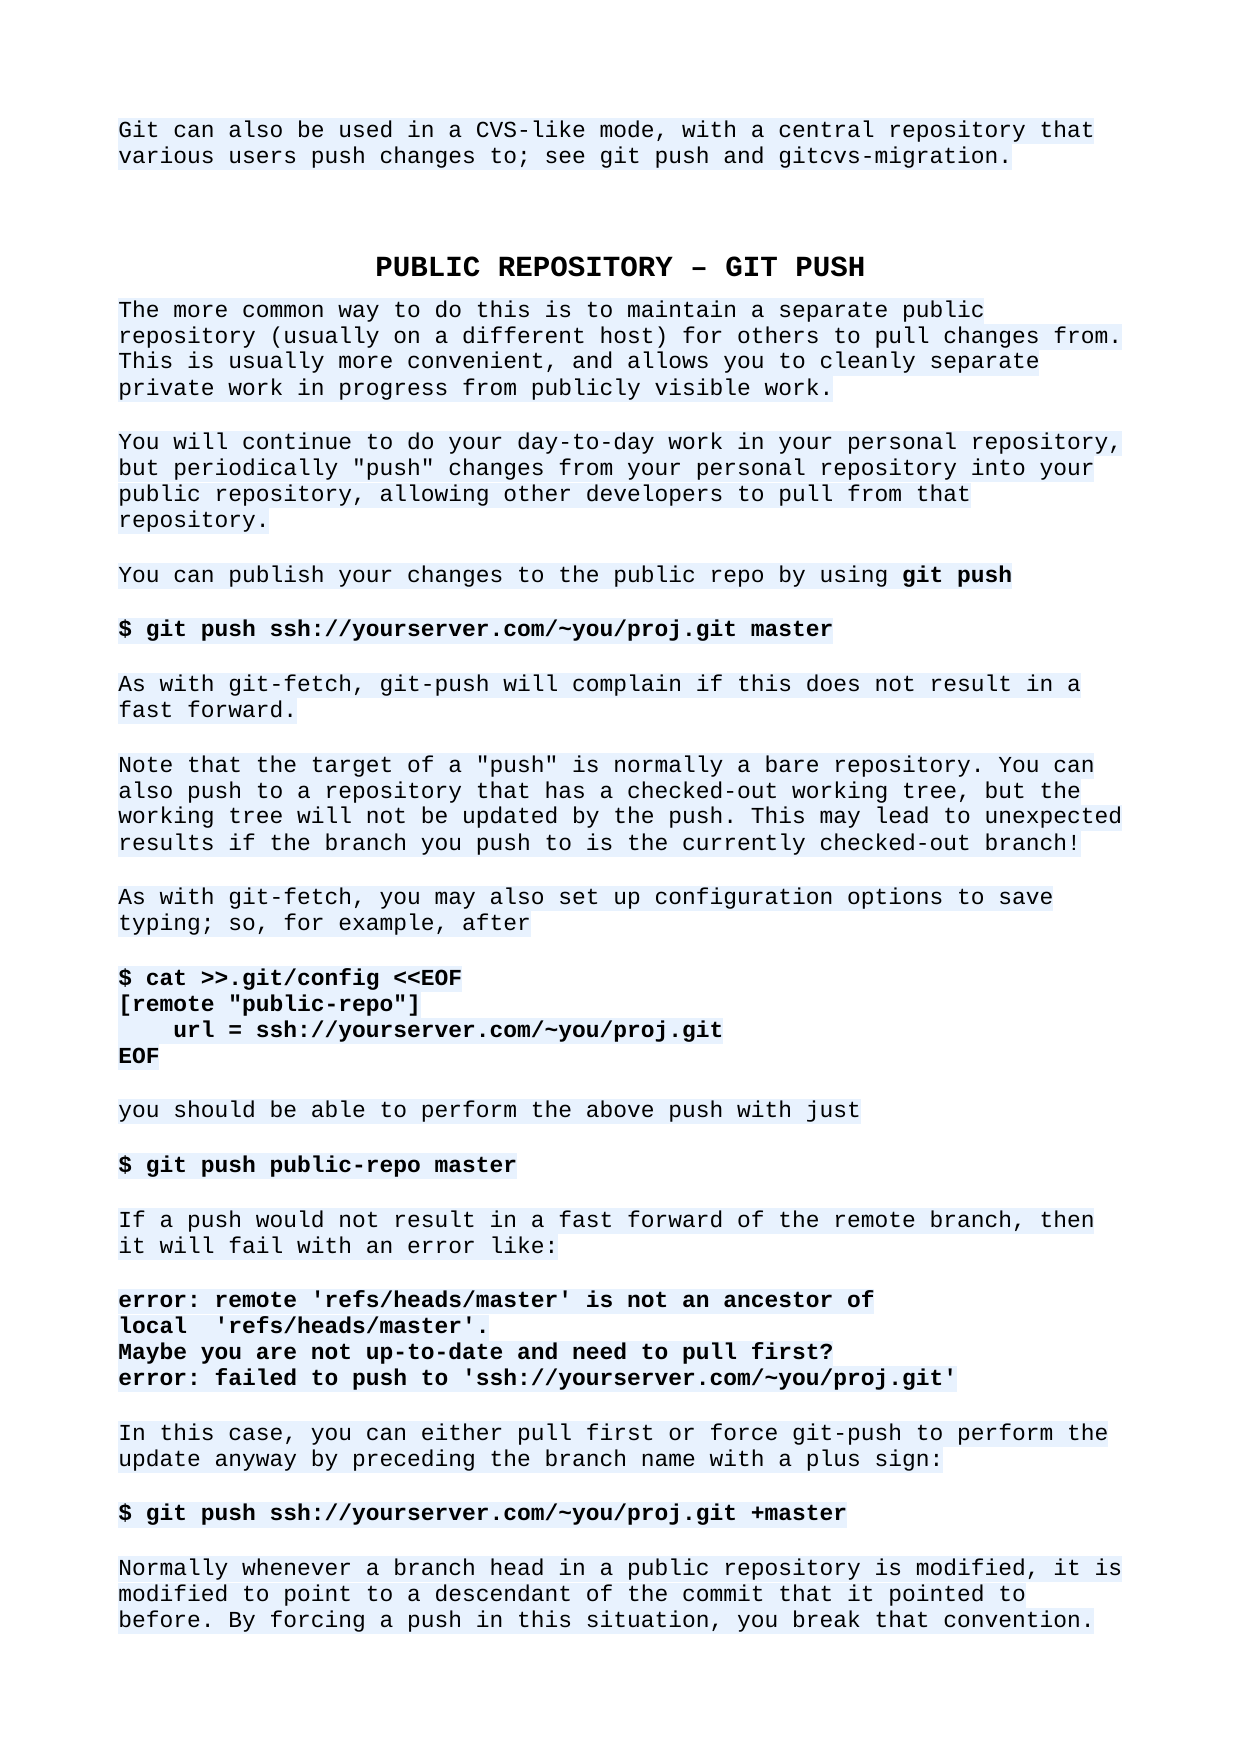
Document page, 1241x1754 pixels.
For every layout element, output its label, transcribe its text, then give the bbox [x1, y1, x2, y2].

text If a push would not result in a fast forward of the remote branch, then it will fail with an error like: [118, 1208, 1122, 1260]
text $ cat >>.git/config <<EOF [118, 966, 1122, 992]
text [remote "public-repo"] [118, 992, 1122, 1018]
text As with git-fetch, you may also set up configuration options to save typing; so, for example, after [118, 886, 1122, 937]
text error: remote 'refs/heads/master' is not an ancestor of [118, 1289, 1122, 1314]
text EOF [118, 1044, 1122, 1070]
text Note that the target of a "push" is normally a bare repository. You can also push to a repository that has a checked-out working tree, but the working tree will not be updated by the push. This may lead to unexpected results if the branch you push to is the currently checked-out branch! [118, 753, 1122, 857]
text $ git push ssh://yourserver.com/~you/proj.git master [118, 618, 1122, 644]
subtitle PUBLIC REPOSITORY – GIT PUSH [118, 252, 1122, 286]
text You will continue to do your day-to-day work in your personal repository, but periodically "push" changes from your personal repository into your public repository, allowing other developers to pull from that repository. [118, 431, 1122, 534]
text In this case, you can either pull first or force git-push to perform the update anyway by preceding the branch name with a plus sign: [118, 1421, 1122, 1473]
text $ git push ssh://yourserver.com/~you/proj.git +master [118, 1502, 1122, 1528]
text The more common way to do this is to maintain a separate public repository (usually on a different host) for others to pull changes from. This is usually more convenient, and allows you to cleanly separate private work in progress from publicly visible work. [118, 298, 1122, 402]
text local 'refs/heads/master'. [118, 1314, 1122, 1341]
text error: failed to push to 'ssh://yourserver.com/~you/proj.git' [118, 1366, 1122, 1392]
text url = ssh://yourserver.com/~you/proj.git [118, 1018, 1122, 1044]
text As with git-fetch, git-push will complain if this does not result in a fast forward. [118, 672, 1122, 724]
text Git can also be used in a CVS-like mode, with a central repository that various users push changes to; see git push and gitcvs-migration. [118, 118, 1122, 170]
text $ git push public-repo master [118, 1153, 1122, 1179]
text Maybe you are not up-to-date and need to pull first? [118, 1341, 1122, 1366]
text You can publish your changes to the public repo by using git push [118, 563, 1122, 589]
text you should be able to perform the above push with just [118, 1099, 1122, 1124]
text Normally whenever a branch head in a public repository is modified, it is modified to point to a descendant of the commit that it pointed to before. By forcing a push in this situation, you break that convention. [118, 1556, 1122, 1634]
